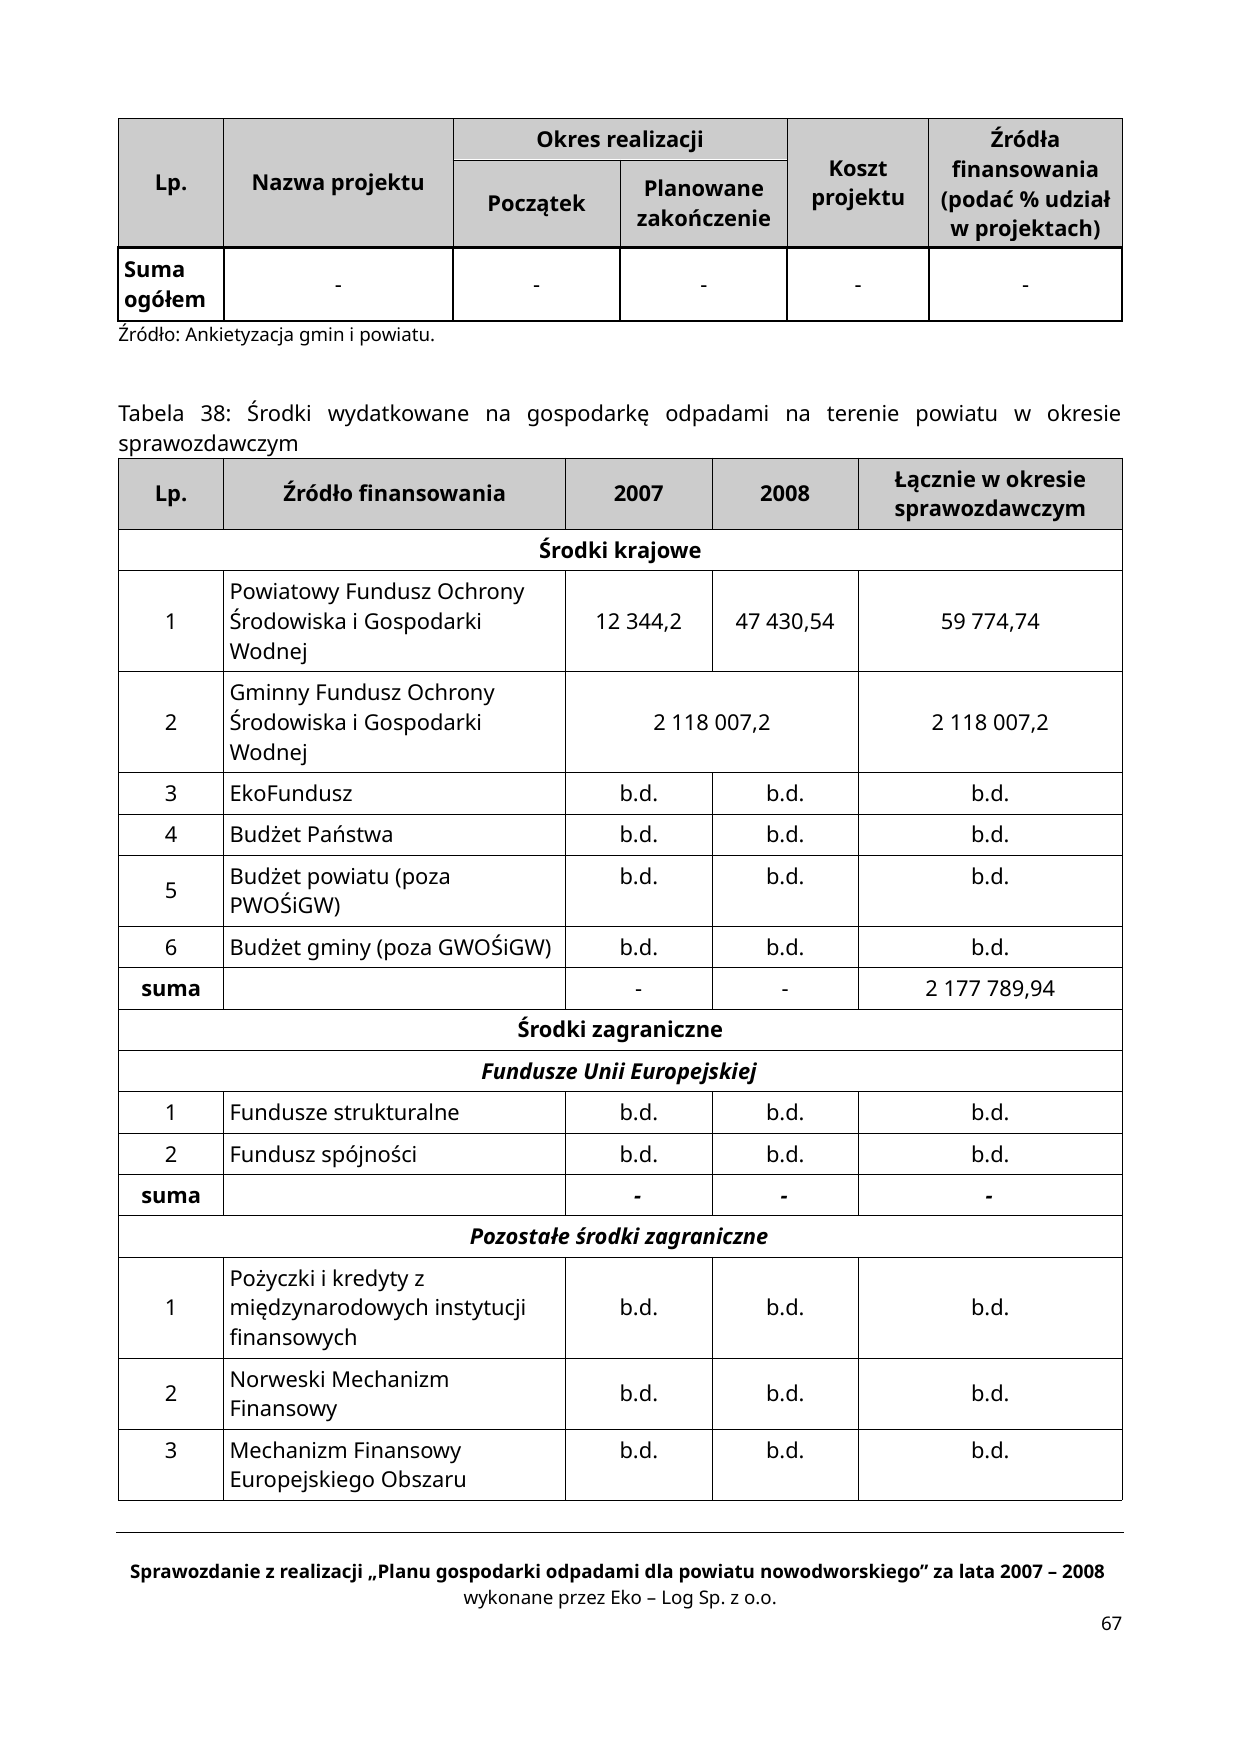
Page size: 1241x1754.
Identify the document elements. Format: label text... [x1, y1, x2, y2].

table_cell b.d. [566, 1258, 712, 1358]
table_cell - [566, 1175, 712, 1215]
table_cell 2 [119, 1359, 223, 1429]
table_cell - [713, 968, 858, 1009]
table_cell Środki krajowe [119, 530, 1122, 570]
table_cell Budżet powiatu (poza PWOŚiGW) [224, 856, 565, 926]
table_cell Norweski Mechanizm Finansowy [224, 1359, 565, 1429]
table_header Nazwa projektu [224, 119, 453, 246]
text Tabela 38: Środki wydatkowane na gospodarkę odpadami na terenie powiatu w okresie sprawozdawczym [118, 398, 1122, 458]
table_cell suma [119, 1175, 223, 1215]
table_cell [224, 968, 565, 1009]
table_cell - [930, 249, 1121, 319]
table_cell 2 [119, 672, 223, 772]
table_cell 2 118 007,2 [566, 672, 858, 772]
table_cell b.d. [713, 1430, 858, 1500]
table_cell Początek [454, 161, 620, 246]
table_cell b.d. [713, 1359, 858, 1429]
table_cell Fundusze strukturalne [224, 1092, 565, 1133]
table_cell Planowane zakończenie [621, 161, 787, 246]
table_cell 59 774,74 [859, 571, 1122, 671]
table_cell b.d. [713, 815, 858, 855]
table_cell b.d. [566, 927, 712, 967]
table_cell b.d. [859, 1092, 1122, 1133]
table_cell b.d. [566, 815, 712, 855]
table_cell b.d. [713, 1092, 858, 1133]
table_cell - [454, 249, 619, 319]
table_cell - [621, 249, 786, 319]
table_cell b.d. [859, 1134, 1122, 1174]
table_cell b.d. [713, 773, 858, 813]
table_header Źródło finansowania [224, 459, 565, 529]
table_header Łącznie w okresie sprawozdawczym [859, 459, 1122, 529]
table_header Okres realizacji [454, 119, 787, 159]
table_cell - [225, 249, 452, 319]
table_cell b.d. [713, 927, 858, 967]
table_cell Mechanizm Finansowy Europejskiego Obszaru [224, 1430, 565, 1500]
table_cell Pożyczki i kredyty z międzynarodowych instytucji finansowych [224, 1258, 565, 1358]
table_cell - [859, 1175, 1122, 1215]
table_cell b.d. [566, 1092, 712, 1133]
table_cell Budżet gminy (poza GWOŚiGW) [224, 927, 565, 967]
table_cell Suma ogółem [119, 249, 223, 319]
table_cell 1 [119, 571, 223, 671]
table_cell Fundusz spójności [224, 1134, 565, 1174]
table_header Źródła finansowania (podać % udział w projektach) [929, 119, 1122, 246]
table_header Koszt projektu [788, 119, 928, 246]
table_header 2007 [566, 459, 712, 529]
table_cell [224, 1175, 565, 1215]
table_cell Budżet Państwa [224, 815, 565, 855]
table_cell 4 [119, 815, 223, 855]
table_cell 47 430,54 [713, 571, 858, 671]
table_cell b.d. [566, 1359, 712, 1429]
table_header 2008 [713, 459, 858, 529]
table_cell b.d. [859, 773, 1122, 813]
table_cell 1 [119, 1258, 223, 1358]
table_cell b.d. [566, 1430, 712, 1500]
table_cell 3 [119, 773, 223, 813]
table_cell b.d. [713, 856, 858, 926]
table_cell b.d. [566, 856, 712, 926]
table_cell 12 344,2 [566, 571, 712, 671]
table_cell suma [119, 968, 223, 1009]
table_cell 6 [119, 927, 223, 967]
table_cell - [566, 968, 712, 1009]
table_cell - [788, 249, 928, 319]
text Źródło: Ankietyzacja gmin i powiatu. [118, 322, 1122, 347]
table_cell Fundusze Unii Europejskiej [119, 1051, 1122, 1091]
table_cell b.d. [859, 1258, 1122, 1358]
table_cell - [713, 1175, 858, 1215]
table_cell b.d. [566, 1134, 712, 1174]
table_cell Powiatowy Fundusz Ochrony Środowiska i Gospodarki Wodnej [224, 571, 565, 671]
table_cell 2 [119, 1134, 223, 1174]
table_cell 1 [119, 1092, 223, 1133]
table_cell b.d. [566, 773, 712, 813]
table_cell b.d. [859, 1359, 1122, 1429]
table_cell 5 [119, 856, 223, 926]
table_cell b.d. [859, 856, 1122, 926]
table_cell 2 118 007,2 [859, 672, 1122, 772]
table_header Lp. [119, 119, 223, 246]
table_cell 2 177 789,94 [859, 968, 1122, 1009]
table_cell Gminny Fundusz Ochrony Środowiska i Gospodarki Wodnej [224, 672, 565, 772]
table_cell EkoFundusz [224, 773, 565, 813]
table_cell Pozostałe środki zagraniczne [119, 1216, 1122, 1257]
table_cell b.d. [859, 1430, 1122, 1500]
table_cell b.d. [859, 815, 1122, 855]
table_cell b.d. [713, 1134, 858, 1174]
table_cell b.d. [859, 927, 1122, 967]
table_cell b.d. [713, 1258, 858, 1358]
table_cell Środki zagraniczne [119, 1010, 1122, 1050]
table_cell 3 [119, 1430, 223, 1500]
table_header Lp. [119, 459, 223, 529]
